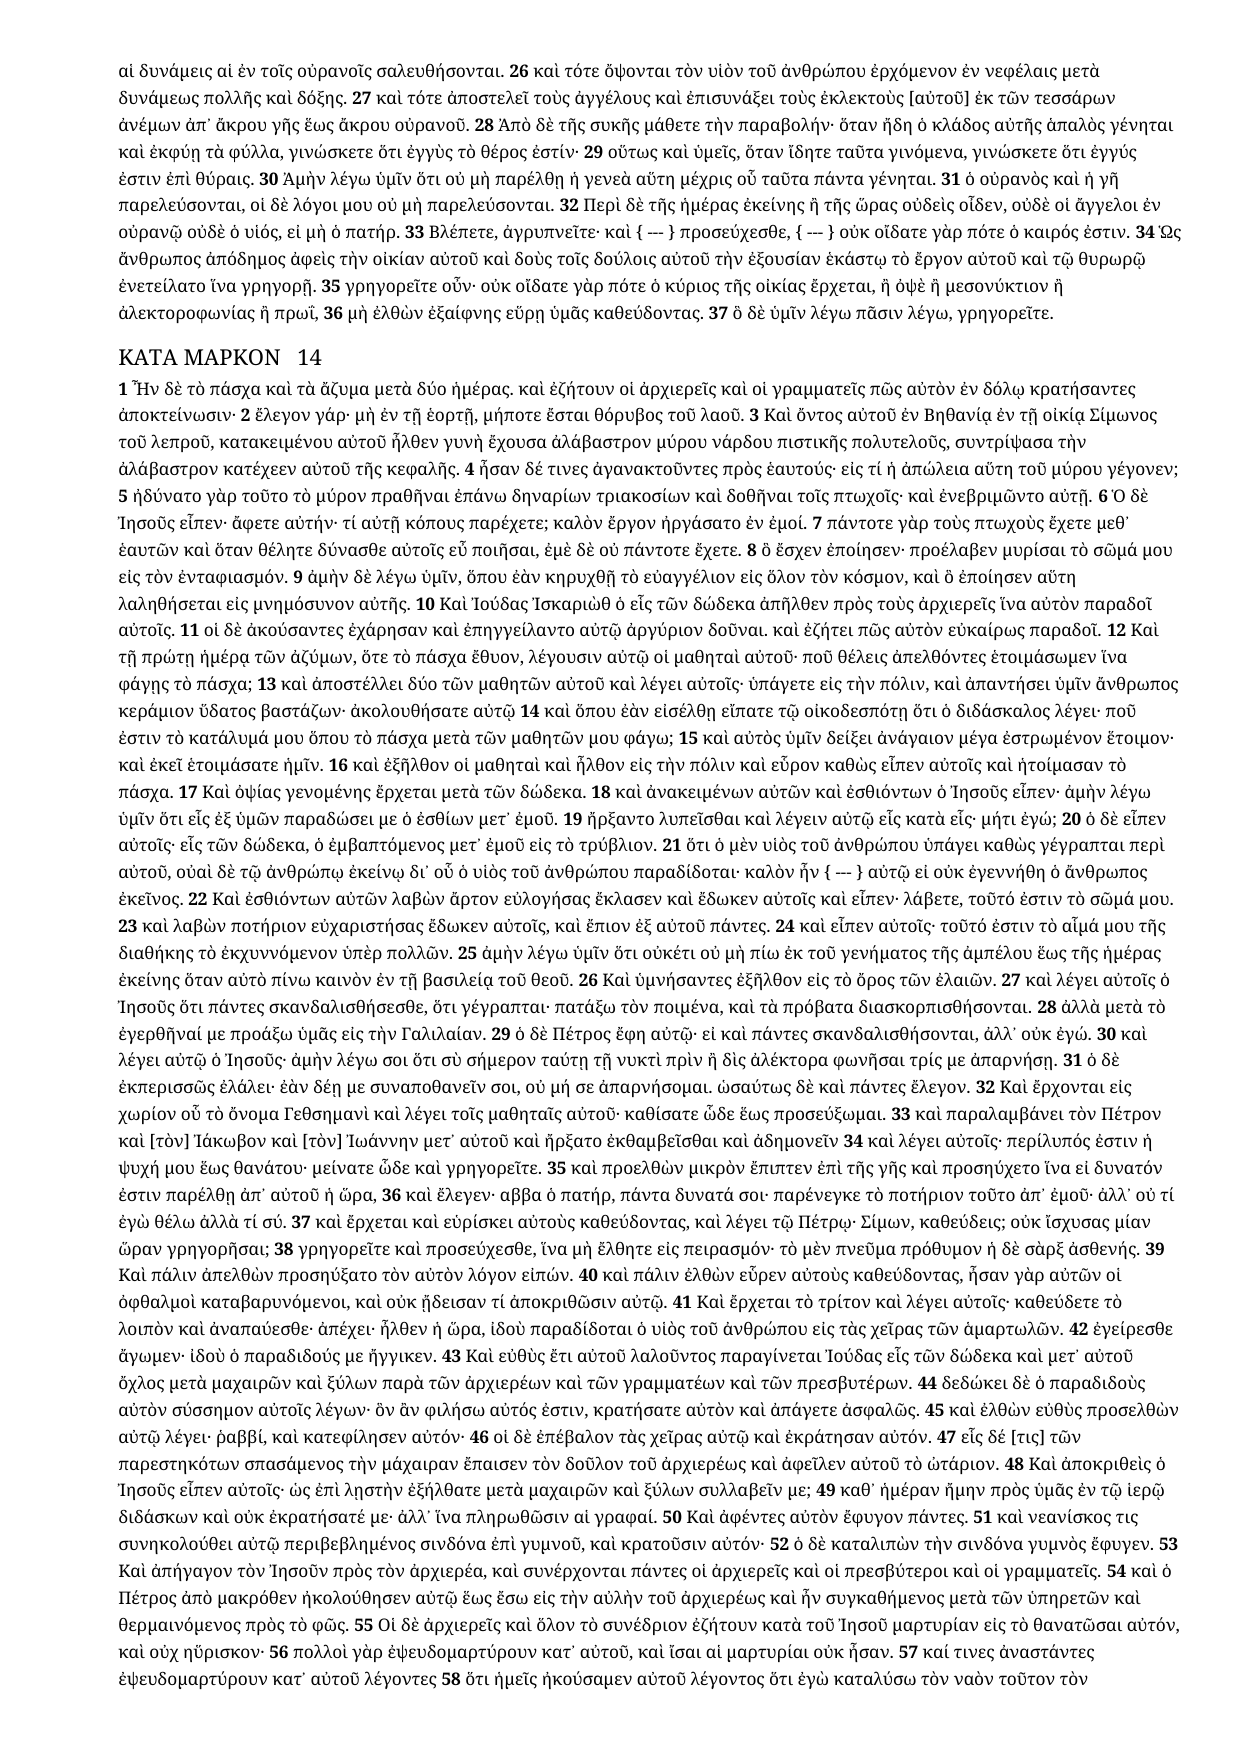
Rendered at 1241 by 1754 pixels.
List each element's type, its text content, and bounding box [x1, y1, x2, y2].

text αἱ δυνάμεις αἱ ἐν τοῖς οὐρανοῖς σαλευθήσονται. 26 καὶ τότε ὄψονται τὸν υἱὸν τοῦ ἀνθρώπου ἐρχόμενον ἐν νεφέλαις μετὰ δυνάμεως πολλῆς καὶ δόξης. 27 καὶ τότε ἀποστελεῖ τοὺς ἀγγέλους καὶ ἐπισυνάξει τοὺς ἐκλεκτοὺς [αὐτοῦ] ἐκ τῶν τεσσάρων ἀνέμων ἀπ᾽ ἄκρου γῆς ἕως ἄκρου οὐρανοῦ. 28 Ἀπὸ δὲ τῆς συκῆς μάθετε τὴν παραβολήν· ὅταν ἤδη ὁ κλάδος αὐτῆς ἁπαλὸς γένηται καὶ ἐκφύῃ τὰ φύλλα, γινώσκετε ὅτι ἐγγὺς τὸ θέρος ἐστίν· 29 οὕτως καὶ ὑμεῖς, ὅταν ἴδητε ταῦτα γινόμενα, γινώσκετε ὅτι ἐγγύς ἐστιν ἐπὶ θύραις. 30 Ἀμὴν λέγω ὑμῖν ὅτι οὐ μὴ παρέλθῃ ἡ γενεὰ αὕτη μέχρις οὗ ταῦτα πάντα γένηται. 31 ὁ οὐρανὸς καὶ ἡ γῆ παρελεύσονται, οἱ δὲ λόγοι μου οὐ μὴ παρελεύσονται. 32 Περὶ δὲ τῆς ἡμέρας ἐκείνης ἢ τῆς ὥρας οὐδεὶς οἶδεν, οὐδὲ οἱ ἄγγελοι ἐν οὐρανῷ οὐδὲ ὁ υἱός, εἰ μὴ ὁ πατήρ. 33 Βλέπετε, ἀγρυπνεῖτε· καὶ { --- } προσεύχεσθε, { --- } οὐκ οἴδατε γὰρ πότε ὁ καιρός ἐστιν. 34 Ὡς ἄνθρωπος ἀπόδημος ἀφεὶς τὴν οἰκίαν αὐτοῦ καὶ δοὺς τοῖς δούλοις αὐτοῦ τὴν ἐξουσίαν ἑκάστῳ τὸ ἔργον αὐτοῦ καὶ τῷ θυρωρῷ ἐνετείλατο ἵνα γρηγορῇ. 35 γρηγορεῖτε οὖν· οὐκ οἴδατε γὰρ πότε ὁ κύριος τῆς οἰκίας ἔρχεται, ἢ ὀψὲ ἢ μεσονύκτιον ἢ ἀλεκτοροφωνίας ἢ πρωΐ, 36 μὴ ἐλθὼν ἐξαίφνης εὕρῃ ὑμᾶς καθεύδοντας. 37 ὃ δὲ ὑμῖν λέγω πᾶσιν λέγω, γρηγορεῖτε. [118, 59, 1181, 324]
text ΚΑΤΑ ΜΑΡΚΟΝ 14 [118, 342, 1181, 372]
text 1 Ἦν δὲ τὸ πάσχα καὶ τὰ ἄζυμα μετὰ δύο ἡμέρας. καὶ ἐζήτουν οἱ ἀρχιερεῖς καὶ οἱ γραμματεῖς πῶς αὐτὸν ἐν δόλῳ κρατήσαντες ἀποκτείνωσιν· 2 ἔλεγον γάρ· μὴ ἐν τῇ ἑορτῇ, μήποτε ἔσται θόρυβος τοῦ λαοῦ. 3 Καὶ ὄντος αὐτοῦ ἐν Βηθανίᾳ ἐν τῇ οἰκίᾳ Σίμωνος τοῦ λεπροῦ, κατακειμένου αὐτοῦ ἦλθεν γυνὴ ἔχουσα ἀλάβαστρον μύρου νάρδου πιστικῆς πολυτελοῦς, συντρίψασα τὴν ἀλάβαστρον κατέχεεν αὐτοῦ τῆς κεφαλῆς. 4 ἦσαν δέ τινες ἀγανακτοῦντες πρὸς ἑαυτούς· εἰς τί ἡ ἀπώλεια αὕτη τοῦ μύρου γέγονεν; 5 ἠδύνατο γὰρ τοῦτο τὸ μύρον πραθῆναι ἐπάνω δηναρίων τριακοσίων καὶ δοθῆναι τοῖς πτωχοῖς· καὶ ἐνεβριμῶντο αὐτῇ. 6 Ὁ δὲ Ἰησοῦς εἶπεν· ἄφετε αὐτήν· τί αὐτῇ κόπους παρέχετε; καλὸν ἔργον ἠργάσατο ἐν ἐμοί. 7 πάντοτε γὰρ τοὺς πτωχοὺς ἔχετε μεθ᾽ ἑαυτῶν καὶ ὅταν θέλητε δύνασθε αὐτοῖς εὖ ποιῆσαι, ἐμὲ δὲ οὐ πάντοτε ἔχετε. 8 ὃ ἔσχεν ἐποίησεν· προέλαβεν μυρίσαι τὸ σῶμά μου εἰς τὸν ἐνταφιασμόν. 9 ἀμὴν δὲ λέγω ὑμῖν, ὅπου ἐὰν κηρυχθῇ τὸ εὐαγγέλιον εἰς ὅλον τὸν κόσμον, καὶ ὃ ἐποίησεν αὕτη λαληθήσεται εἰς μνημόσυνον αὐτῆς. 10 Καὶ Ἰούδας Ἰσκαριὼθ ὁ εἷς τῶν δώδεκα ἀπῆλθεν πρὸς τοὺς ἀρχιερεῖς ἵνα αὐτὸν παραδοῖ αὐτοῖς. 11 οἱ δὲ ἀκούσαντες ἐχάρησαν καὶ ἐπηγγείλαντο αὐτῷ ἀργύριον δοῦναι. καὶ ἐζήτει πῶς αὐτὸν εὐκαίρως παραδοῖ. 12 Καὶ τῇ πρώτῃ ἡμέρᾳ τῶν ἀζύμων, ὅτε τὸ πάσχα ἔθυον, λέγουσιν αὐτῷ οἱ μαθηταὶ αὐτοῦ· ποῦ θέλεις ἀπελθόντες ἑτοιμάσωμεν ἵνα φάγῃς τὸ πάσχα; 13 καὶ ἀποστέλλει δύο τῶν μαθητῶν αὐτοῦ καὶ λέγει αὐτοῖς· ὑπάγετε εἰς τὴν πόλιν, καὶ ἀπαντήσει ὑμῖν ἄνθρωπος κεράμιον ὕδατος βαστάζων· ἀκολουθήσατε αὐτῷ 14 καὶ ὅπου ἐὰν εἰσέλθῃ εἴπατε τῷ οἰκοδεσπότῃ ὅτι ὁ διδάσκαλος λέγει· ποῦ ἐστιν τὸ κατάλυμά μου ὅπου τὸ πάσχα μετὰ τῶν μαθητῶν μου φάγω; 15 καὶ αὐτὸς ὑμῖν δείξει ἀνάγαιον μέγα ἐστρωμένον ἕτοιμον· καὶ ἐκεῖ ἑτοιμάσατε ἡμῖν. 16 καὶ ἐξῆλθον οἱ μαθηταὶ καὶ ἦλθον εἰς τὴν πόλιν καὶ εὗρον καθὼς εἶπεν αὐτοῖς καὶ ἡτοίμασαν τὸ πάσχα. 17 Καὶ ὀψίας γενομένης ἔρχεται μετὰ τῶν δώδεκα. 18 καὶ ἀνακειμένων αὐτῶν καὶ ἐσθιόντων ὁ Ἰησοῦς εἶπεν· ἀμὴν λέγω ὑμῖν ὅτι εἷς ἐξ ὑμῶν παραδώσει με ὁ ἐσθίων μετ᾽ ἐμοῦ. 19 ἤρξαντο λυπεῖσθαι καὶ λέγειν αὐτῷ εἷς κατὰ εἷς· μήτι ἐγώ; 20 ὁ δὲ εἶπεν αὐτοῖς· εἷς τῶν δώδεκα, ὁ ἐμβαπτόμενος μετ᾽ ἐμοῦ εἰς τὸ τρύβλιον. 21 ὅτι ὁ μὲν υἱὸς τοῦ ἀνθρώπου ὑπάγει καθὼς γέγραπται περὶ αὐτοῦ, οὐαὶ δὲ τῷ ἀνθρώπῳ ἐκείνῳ δι᾽ οὗ ὁ υἱὸς τοῦ ἀνθρώπου παραδίδοται· καλὸν ἦν { --- } αὐτῷ εἰ οὐκ ἐγεννήθη ὁ ἄνθρωπος ἐκεῖνος. 22 Καὶ ἐσθιόντων αὐτῶν λαβὼν ἄρτον εὐλογήσας ἔκλασεν καὶ ἔδωκεν αὐτοῖς καὶ εἶπεν· λάβετε, τοῦτό ἐστιν τὸ σῶμά μου. 23 καὶ λαβὼν ποτήριον εὐχαριστήσας ἔδωκεν αὐτοῖς, καὶ ἔπιον ἐξ αὐτοῦ πάντες. 24 καὶ εἶπεν αὐτοῖς· τοῦτό ἐστιν τὸ αἷμά μου τῆς διαθήκης τὸ ἐκχυννόμενον ὑπὲρ πολλῶν. 25 ἀμὴν λέγω ὑμῖν ὅτι οὐκέτι οὐ μὴ πίω ἐκ τοῦ γενήματος τῆς ἀμπέλου ἕως τῆς ἡμέρας ἐκείνης ὅταν αὐτὸ πίνω καινὸν ἐν τῇ βασιλείᾳ τοῦ θεοῦ. 26 Καὶ ὑμνήσαντες ἐξῆλθον εἰς τὸ ὄρος τῶν ἐλαιῶν. 27 καὶ λέγει αὐτοῖς ὁ Ἰησοῦς ὅτι πάντες σκανδαλισθήσεσθε, ὅτι γέγραπται· πατάξω τὸν ποιμένα, καὶ τὰ πρόβατα διασκορπισθήσονται. 28 ἀλλὰ μετὰ τὸ ἐγερθῆναί με προάξω ὑμᾶς εἰς τὴν Γαλιλαίαν. 29 ὁ δὲ Πέτρος ἔφη αὐτῷ· εἰ καὶ πάντες σκανδαλισθήσονται, ἀλλ᾽ οὐκ ἐγώ. 30 καὶ λέγει αὐτῷ ὁ Ἰησοῦς· ἀμὴν λέγω σοι ὅτι σὺ σήμερον ταύτῃ τῇ νυκτὶ πρὶν ἢ δὶς ἀλέκτορα φωνῆσαι τρίς με ἀπαρνήσῃ. 31 ὁ δὲ ἐκπερισσῶς ἐλάλει· ἐὰν δέῃ με συναποθανεῖν σοι, οὐ μή σε ἀπαρνήσομαι. ὡσαύτως δὲ καὶ πάντες ἔλεγον. 32 Καὶ ἔρχονται εἰς χωρίον οὗ τὸ ὄνομα Γεθσημανὶ καὶ λέγει τοῖς μαθηταῖς αὐτοῦ· καθίσατε ὧδε ἕως προσεύξωμαι. 33 καὶ παραλαμβάνει τὸν Πέτρον καὶ [τὸν] Ἰάκωβον καὶ [τὸν] Ἰωάννην μετ᾽ αὐτοῦ καὶ ἤρξατο ἐκθαμβεῖσθαι καὶ ἀδημονεῖν 34 καὶ λέγει αὐτοῖς· περίλυπός ἐστιν ἡ ψυχή μου ἕως θανάτου· μείνατε ὧδε καὶ γρηγορεῖτε. 35 καὶ προελθὼν μικρὸν ἔπιπτεν ἐπὶ τῆς γῆς καὶ προσηύχετο ἵνα εἰ δυνατόν ἐστιν παρέλθῃ ἀπ᾽ αὐτοῦ ἡ ὥρα, 36 καὶ ἔλεγεν· αββα ὁ πατήρ, πάντα δυνατά σοι· παρένεγκε τὸ ποτήριον τοῦτο ἀπ᾽ ἐμοῦ· ἀλλ᾽ οὐ τί ἐγὼ θέλω ἀλλὰ τί σύ. 37 καὶ ἔρχεται καὶ εὑρίσκει αὐτοὺς καθεύδοντας, καὶ λέγει τῷ Πέτρῳ· Σίμων, καθεύδεις; οὐκ ἴσχυσας μίαν ὥραν γρηγορῆσαι; 38 γρηγορεῖτε καὶ προσεύχεσθε, ἵνα μὴ ἔλθητε εἰς πειρασμόν· τὸ μὲν πνεῦμα πρόθυμον ἡ δὲ σὰρξ ἀσθενής. 39 Καὶ πάλιν ἀπελθὼν προσηύξατο τὸν αὐτὸν λόγον εἰπών. 40 καὶ πάλιν ἐλθὼν εὗρεν αὐτοὺς καθεύδοντας, ἦσαν γὰρ αὐτῶν οἱ ὀφθαλμοὶ καταβαρυνόμενοι, καὶ οὐκ ᾔδεισαν τί ἀποκριθῶσιν αὐτῷ. 41 Καὶ ἔρχεται τὸ τρίτον καὶ λέγει αὐτοῖς· καθεύδετε τὸ λοιπὸν καὶ ἀναπαύεσθε· ἀπέχει· ἦλθεν ἡ ὥρα, ἰδοὺ παραδίδοται ὁ υἱὸς τοῦ ἀνθρώπου εἰς τὰς χεῖρας τῶν ἁμαρτωλῶν. 42 ἐγείρεσθε ἄγωμεν· ἰδοὺ ὁ παραδιδούς με ἤγγικεν. 43 Καὶ εὐθὺς ἔτι αὐτοῦ λαλοῦντος παραγίνεται Ἰούδας εἷς τῶν δώδεκα καὶ μετ᾽ αὐτοῦ ὄχλος μετὰ μαχαιρῶν καὶ ξύλων παρὰ τῶν ἀρχιερέων καὶ τῶν γραμματέων καὶ τῶν πρεσβυτέρων. 44 δεδώκει δὲ ὁ παραδιδοὺς αὐτὸν σύσσημον αὐτοῖς λέγων· ὃν ἂν φιλήσω αὐτός ἐστιν, κρατήσατε αὐτὸν καὶ ἀπάγετε ἀσφαλῶς. 45 καὶ ἐλθὼν εὐθὺς προσελθὼν αὐτῷ λέγει· ῥαββί, καὶ κατεφίλησεν αὐτόν· 46 οἱ δὲ ἐπέβαλον τὰς χεῖρας αὐτῷ καὶ ἐκράτησαν αὐτόν. 47 εἷς δέ [τις] τῶν παρεστηκότων σπασάμενος τὴν μάχαιραν ἔπαισεν τὸν δοῦλον τοῦ ἀρχιερέως καὶ ἀφεῖλεν αὐτοῦ τὸ ὠτάριον. 48 Καὶ ἀποκριθεὶς ὁ Ἰησοῦς εἶπεν αὐτοῖς· ὡς ἐπὶ λῃστὴν ἐξήλθατε μετὰ μαχαιρῶν καὶ ξύλων συλλαβεῖν με; 49 καθ᾽ ἡμέραν ἤμην πρὸς ὑμᾶς ἐν τῷ ἱερῷ διδάσκων καὶ οὐκ ἐκρατήσατέ με· ἀλλ᾽ ἵνα πληρωθῶσιν αἱ γραφαί. 50 Καὶ ἀφέντες αὐτὸν ἔφυγον πάντες. 51 καὶ νεανίσκος τις συνηκολούθει αὐτῷ περιβεβλημένος σινδόνα ἐπὶ γυμνοῦ, καὶ κρατοῦσιν αὐτόν· 52 ὁ δὲ καταλιπὼν τὴν σινδόνα γυμνὸς ἔφυγεν. 53 Καὶ ἀπήγαγον τὸν Ἰησοῦν πρὸς τὸν ἀρχιερέα, καὶ συνέρχονται πάντες οἱ ἀρχιερεῖς καὶ οἱ πρεσβύτεροι καὶ οἱ γραμματεῖς. 54 καὶ ὁ Πέτρος ἀπὸ μακρόθεν ἠκολούθησεν αὐτῷ ἕως ἔσω εἰς τὴν αὐλὴν τοῦ ἀρχιερέως καὶ ἦν συγκαθήμενος μετὰ τῶν ὑπηρετῶν καὶ θερμαινόμενος πρὸς τὸ φῶς. 55 Οἱ δὲ ἀρχιερεῖς καὶ ὅλον τὸ συνέδριον ἐζήτουν κατὰ τοῦ Ἰησοῦ μαρτυρίαν εἰς τὸ θανατῶσαι αὐτόν, καὶ οὐχ ηὕρισκον· 56 πολλοὶ γὰρ ἐψευδομαρτύρουν κατ᾽ αὐτοῦ, καὶ ἴσαι αἱ μαρτυρίαι οὐκ ἦσαν. 57 καί τινες ἀναστάντες ἐψευδομαρτύρουν κατ᾽ αὐτοῦ λέγοντες 58 ὅτι ἡμεῖς ἠκούσαμεν αὐτοῦ λέγοντος ὅτι ἐγὼ καταλύσω τὸν ναὸν τοῦτον τὸν [118, 377, 1181, 1690]
